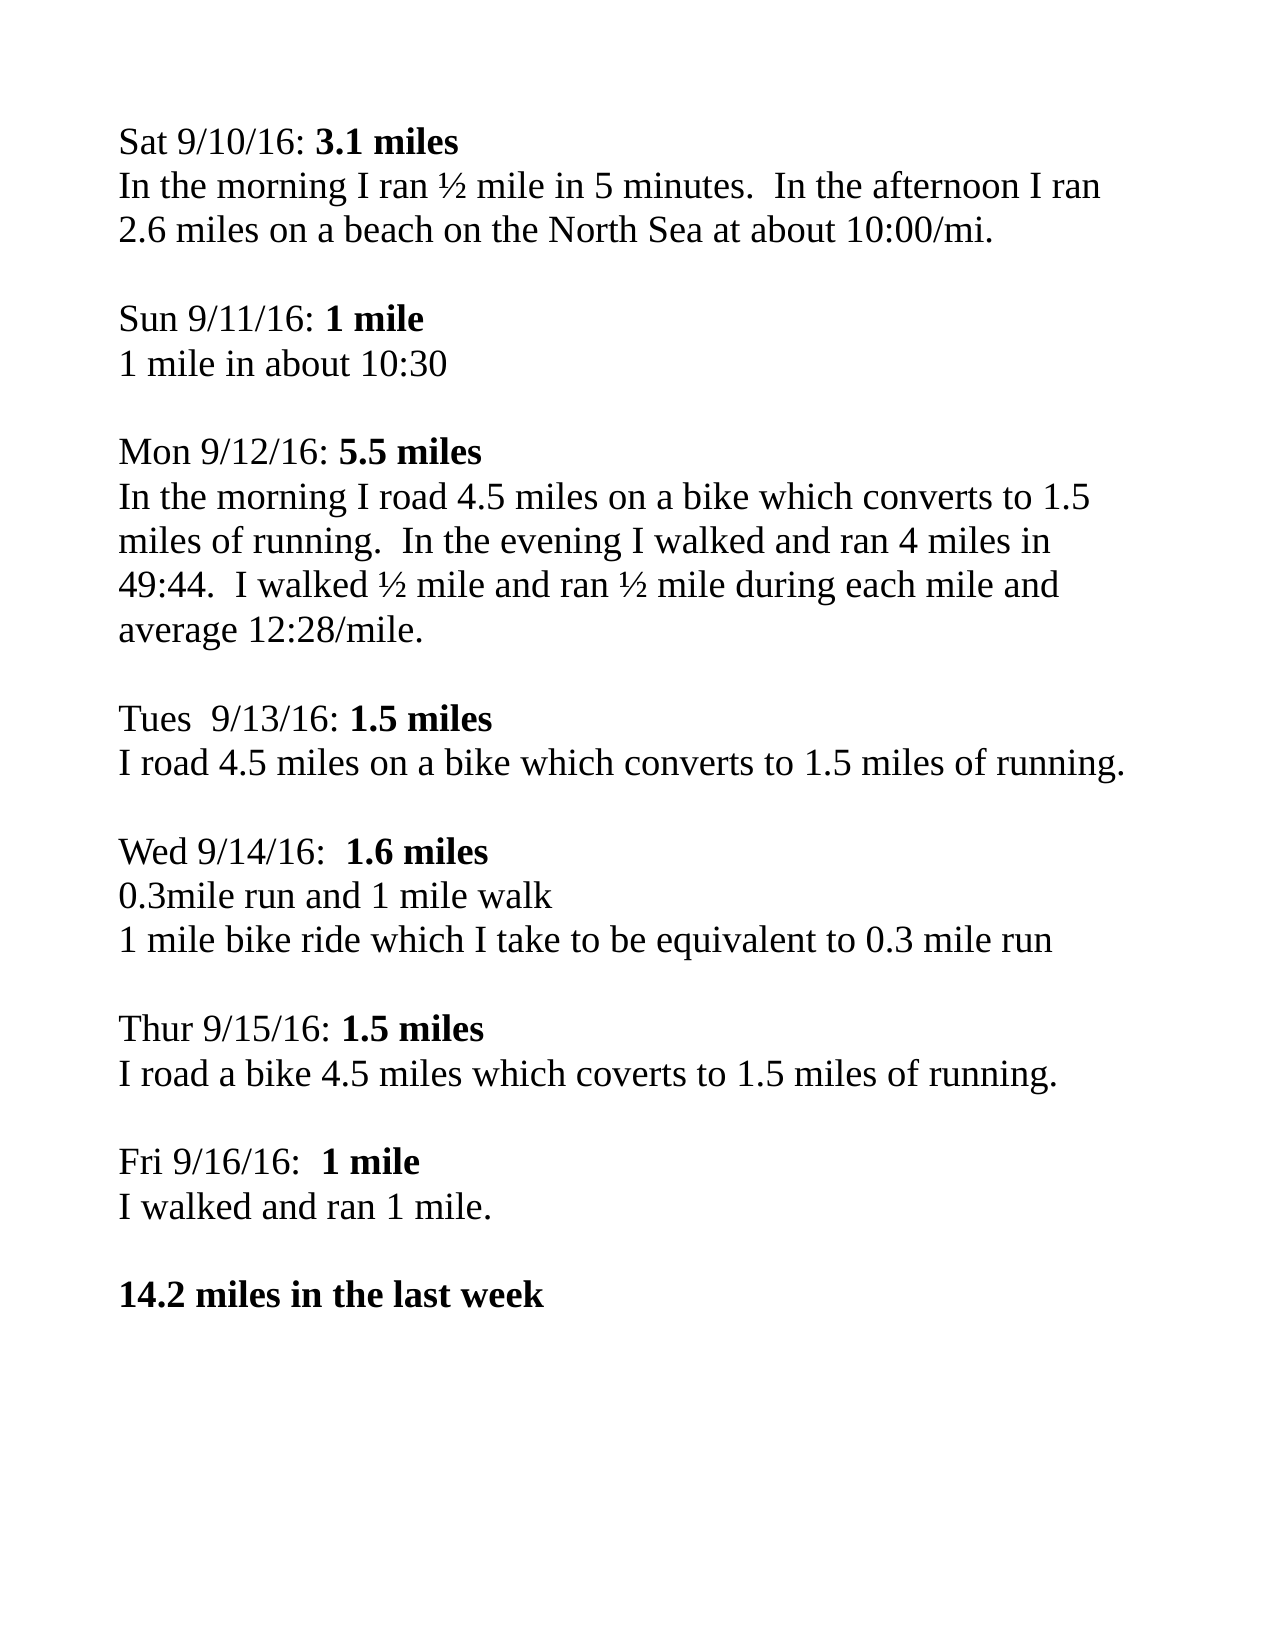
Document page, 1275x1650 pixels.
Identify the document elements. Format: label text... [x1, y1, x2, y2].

text 14.2 miles in the last week [118, 1272, 1157, 1316]
text 0.3mile run and 1 mile walk [118, 872, 1157, 917]
text Sun 9/11/16: 1 mile [118, 296, 1157, 340]
text Fri 9/16/16: 1 mile [118, 1139, 1157, 1183]
text Wed 9/14/16: 1.6 miles [118, 828, 1157, 872]
text In the morning I road 4.5 miles on a bike which converts to 1.5 miles of running. In the evening I walked and ran 4 miles in 49:44. I walked ½ mile and ran ½ mile during each mile and average 12:28/mile. [118, 473, 1157, 651]
text I road a bike 4.5 miles which coverts to 1.5 miles of running. [118, 1050, 1157, 1094]
text 1 mile bike ride which I take to be equivalent to 0.3 mile run [118, 917, 1157, 961]
text Tues 9/13/16: 1.5 miles [118, 695, 1157, 739]
text I walked and ran 1 mile. [118, 1183, 1157, 1227]
text Thur 9/15/16: 1.5 miles [118, 1006, 1157, 1050]
text Mon 9/12/16: 5.5 miles [118, 429, 1157, 473]
text Sat 9/10/16: 3.1 miles [118, 118, 1157, 162]
text 1 mile in about 10:30 [118, 340, 1157, 384]
text I road 4.5 miles on a bike which converts to 1.5 miles of running. [118, 739, 1157, 784]
text In the morning I ran ½ mile in 5 minutes. In the afternoon I ran 2.6 miles on a beach on the North Sea at about 10:00/mi. [118, 162, 1157, 251]
